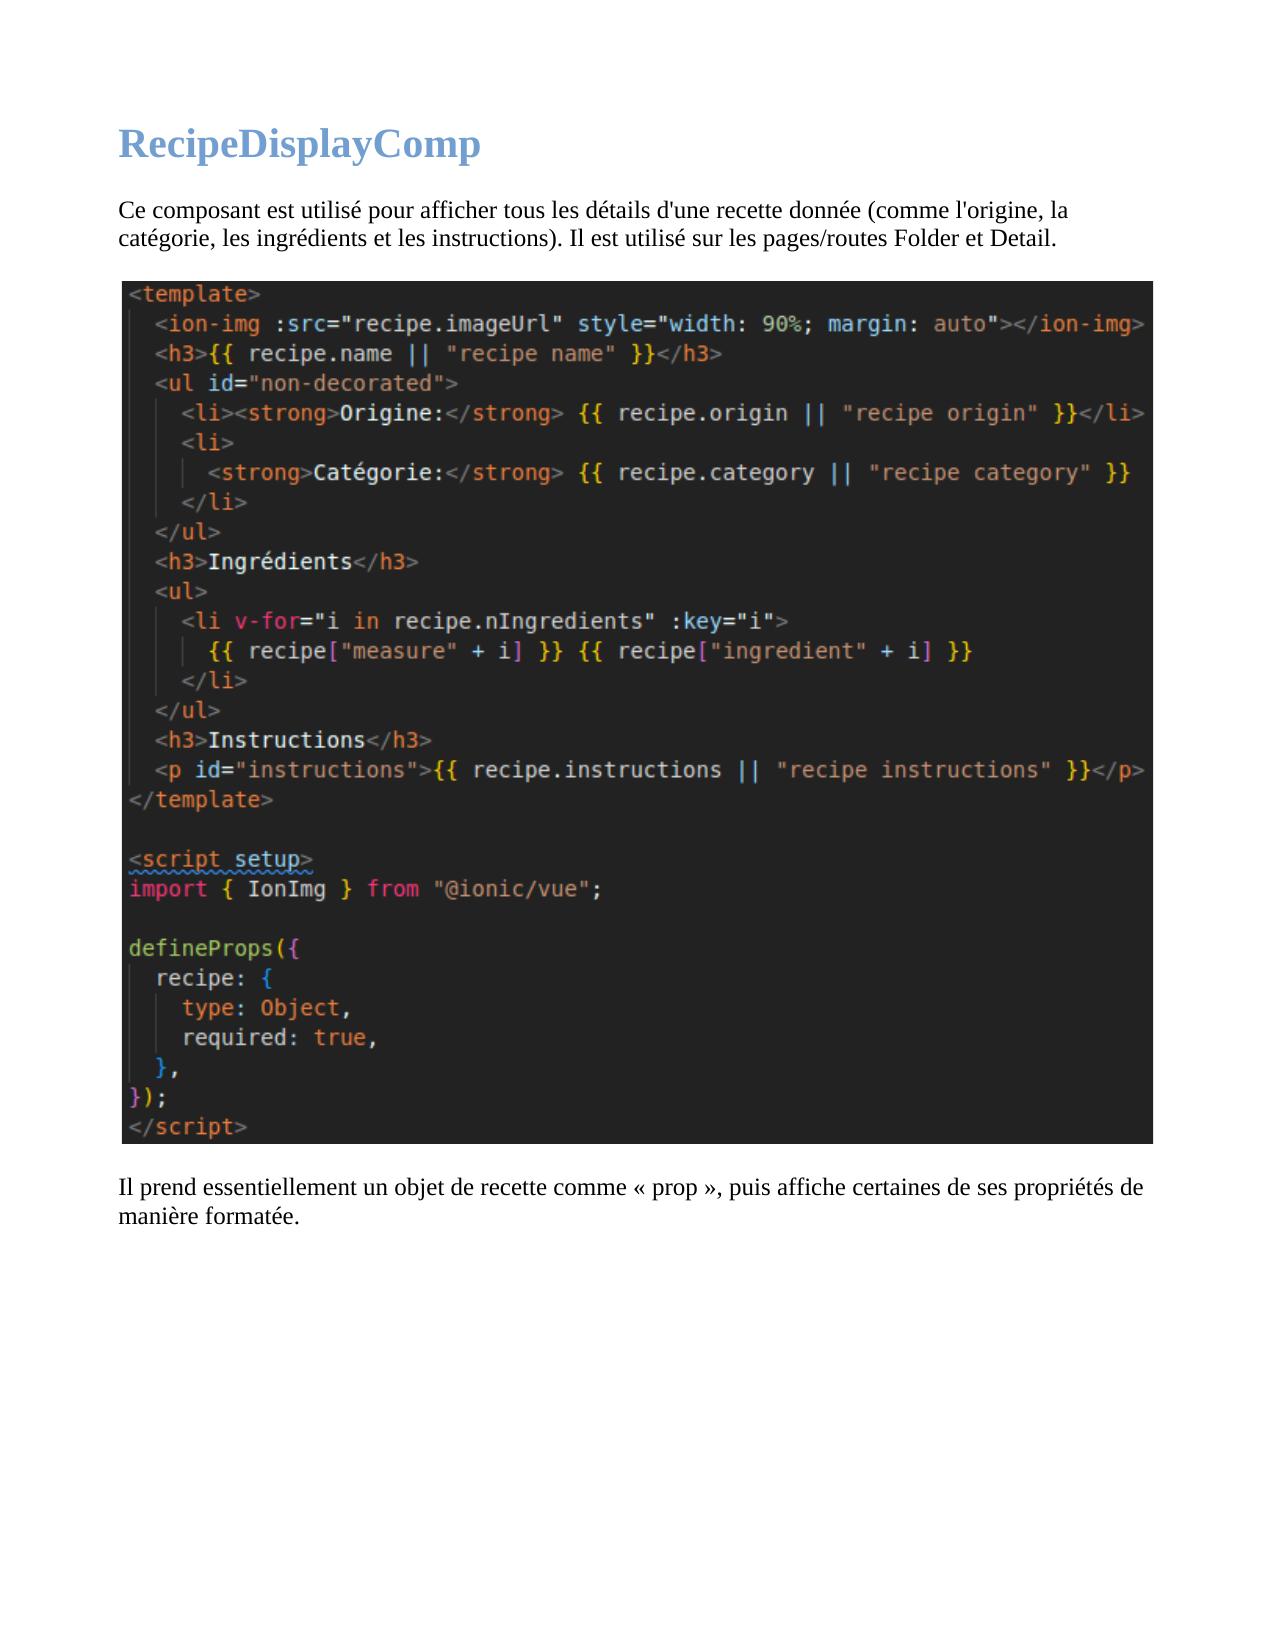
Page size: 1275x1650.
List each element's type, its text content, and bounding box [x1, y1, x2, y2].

picture [121, 281, 1154, 1144]
text Il prend essentiellement un objet de recette comme « prop », puis affiche certaines de ses propriétés de manière formatée. [118, 1172, 1157, 1230]
text RecipeDisplayComp [118, 118, 1157, 166]
text Ce composant est utilisé pour afficher tous les détails d'une recette donnée (comme l'origine, la catégorie, les ingrédients et les instructions). Il est utilisé sur les pages/routes Folder et Detail. [118, 195, 1157, 252]
